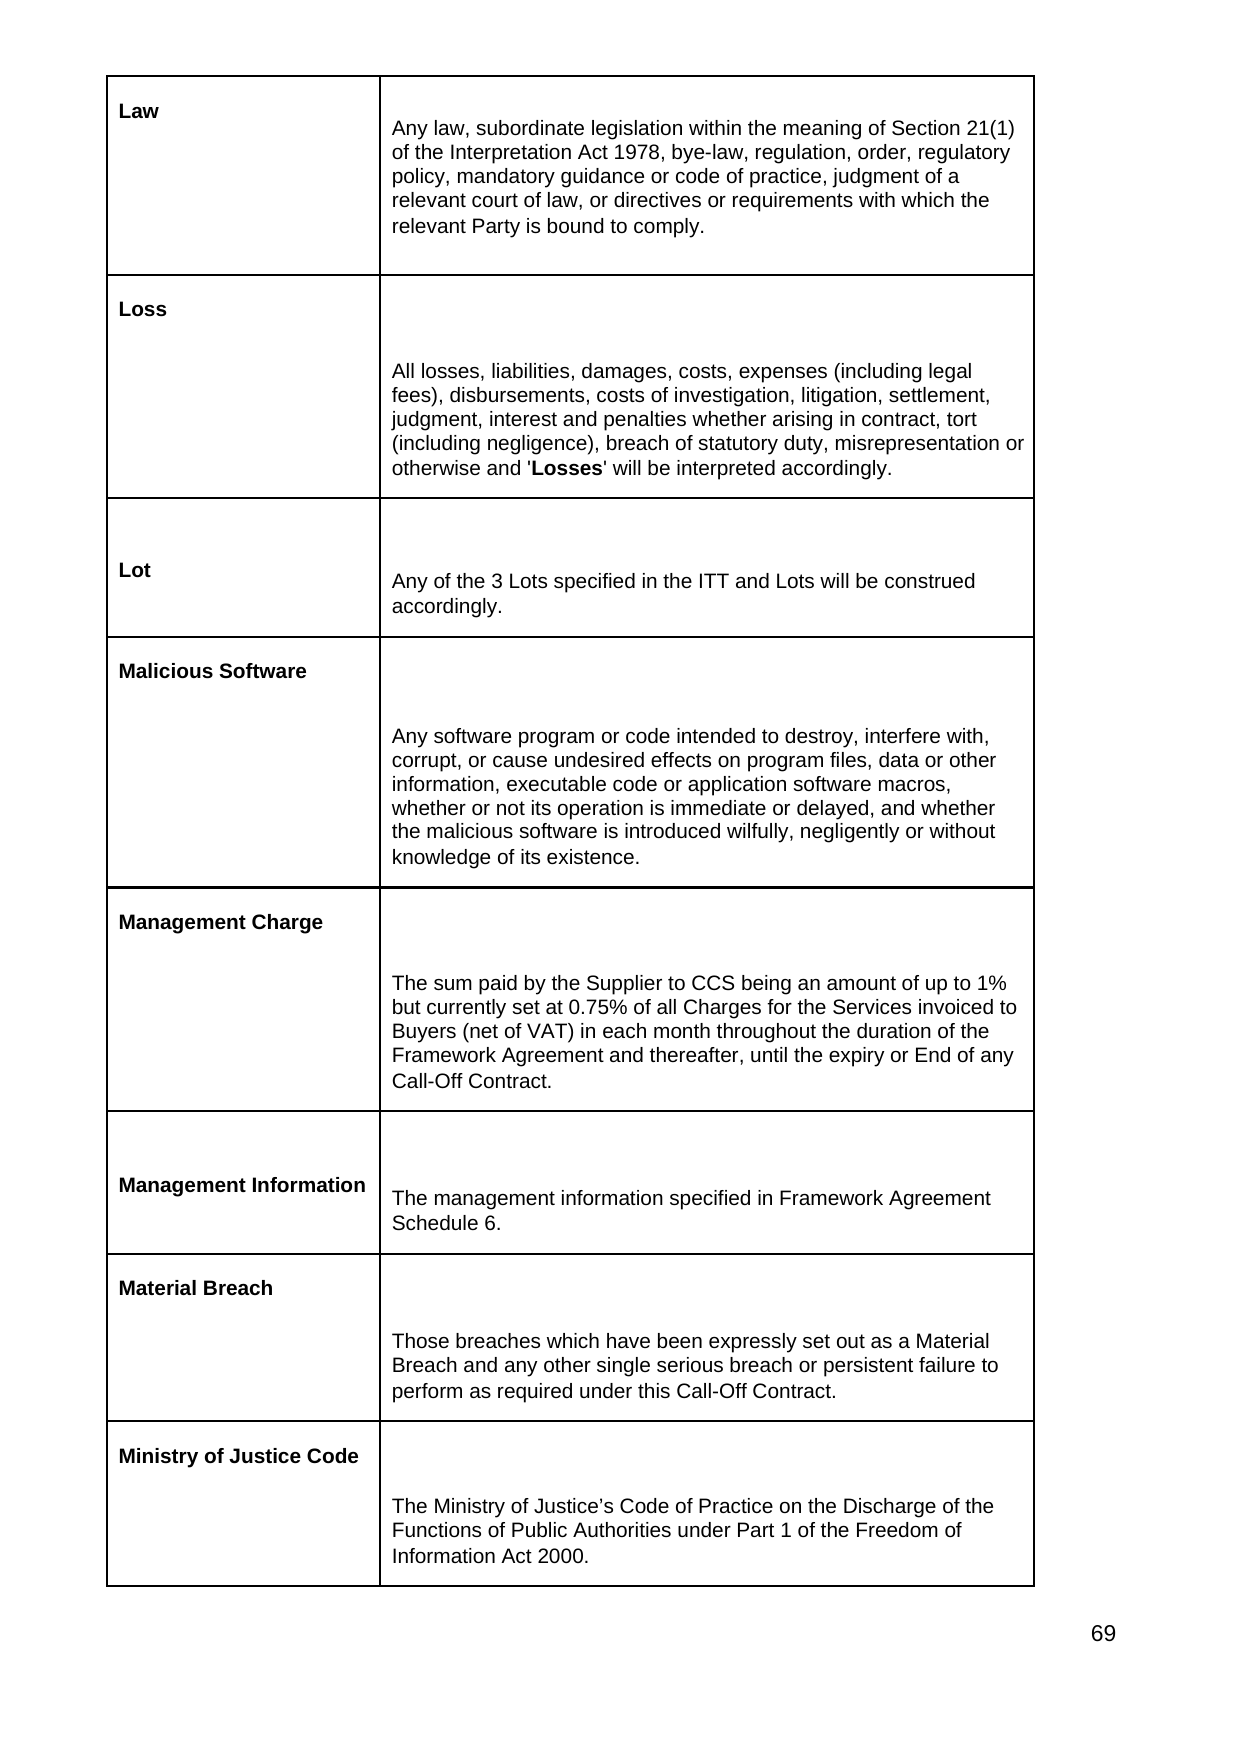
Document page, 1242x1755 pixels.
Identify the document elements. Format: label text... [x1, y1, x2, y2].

table_cell Any of the 3 Lots specified in the ITT and Lots will be construed accordingly. [381, 499, 1033, 636]
table_cell The Ministry of Justice’s Code of Practice on the Discharge of the Functions of Public Authorities under Part 1 of the Freedom of Information Act 2000. [381, 1422, 1033, 1585]
table_cell Management Information [108, 1112, 379, 1252]
table_cell Law [108, 77, 379, 273]
table_cell The management information specified in Framework Agreement Schedule 6. [381, 1112, 1033, 1252]
table_cell Any law, subordinate legislation within the meaning of Section 21(1) of the Interpretation Act 1978, bye-law, regulation, order, regulatory policy, mandatory guidance or code of practice, judgment of a relevant court of law, or directives or requirements with which the relevant Party is bound to comply. [381, 77, 1033, 273]
table_cell Those breaches which have been expressly set out as a Material Breach and any other single serious breach or persistent failure to perform as required under this Call-Off Contract. [381, 1255, 1033, 1420]
table_cell All losses, liabilities, damages, costs, expenses (including legal fees), disbursements, costs of investigation, litigation, settlement, judgment, interest and penalties whether arising in contract, tort (including negligence), breach of statutory duty, misrepresentation or otherwise and 'Losses' will be interpreted accordingly. [381, 276, 1033, 497]
table_cell The sum paid by the Supplier to CCS being an amount of up to 1% but currently set at 0.75% of all Charges for the Services invoiced to Buyers (net of VAT) in each month throughout the duration of the Framework Agreement and thereafter, until the expiry or End of any Call-Off Contract. [381, 889, 1033, 1110]
table_cell Material Breach [108, 1255, 379, 1420]
table_cell Management Charge [108, 889, 379, 1110]
table_cell Ministry of Justice Code [108, 1422, 379, 1585]
table_cell Lot [108, 499, 379, 636]
table_cell Any software program or code intended to destroy, interfere with, corrupt, or cause undesired effects on program files, data or other information, executable code or application software macros, whether or not its operation is immediate or delayed, and whether the malicious software is introduced wilfully, negligently or without knowledge of its existence. [381, 638, 1033, 886]
table_cell Loss [108, 276, 379, 497]
table_cell Malicious Software [108, 638, 379, 886]
